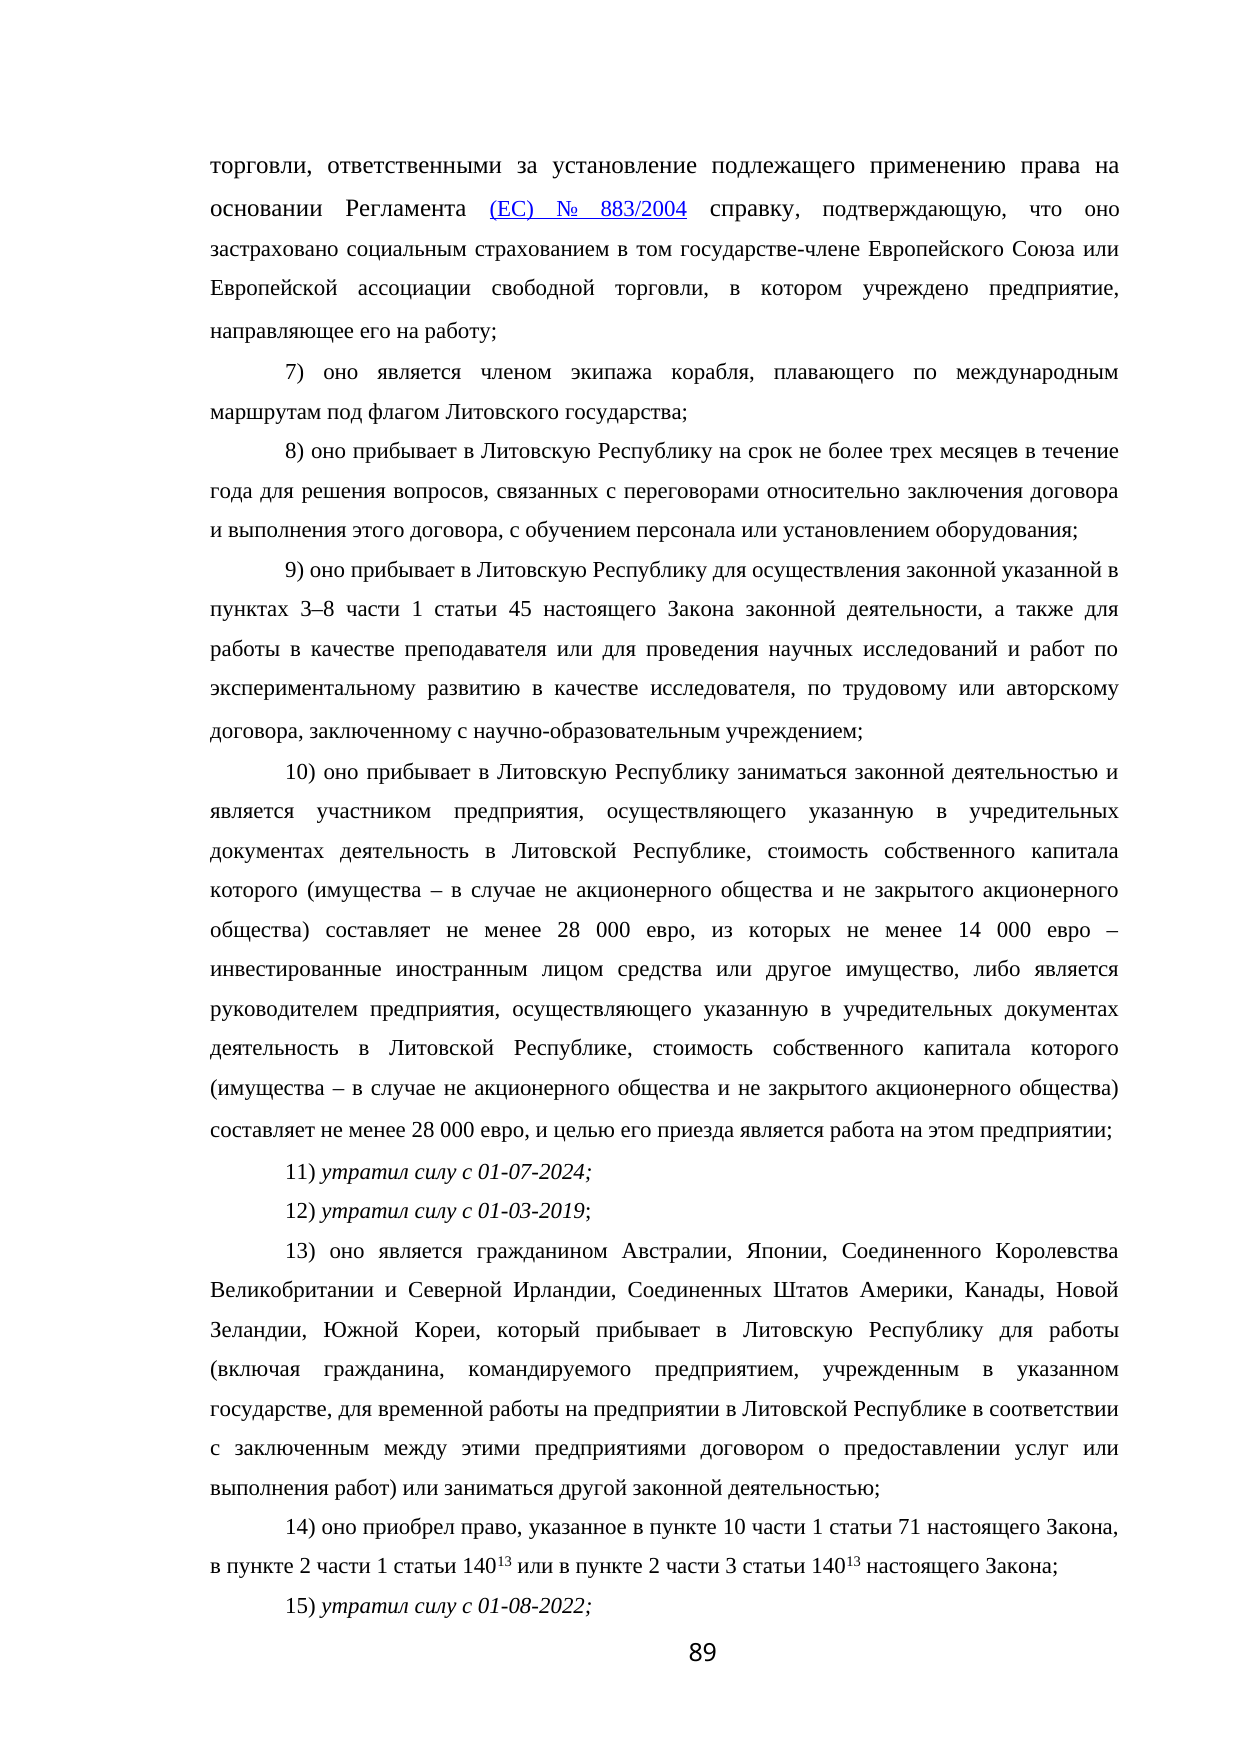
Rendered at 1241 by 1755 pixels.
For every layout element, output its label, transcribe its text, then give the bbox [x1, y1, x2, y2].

text 8) оно прибывает в Литовскую Республику на срок не более трех месяцев в течение года для решения вопросов, связанных с переговорами относительно заключения договора и выполнения этого договора, с обучением персонала или установлением оборудования; [210, 437, 1120, 543]
text 11) утратил силу с 01-07-2024; [210, 1158, 1120, 1184]
text торговли, ответственными за установление подлежащего применению права на основании Регламента (ЕС) № 883/2004 справку, подтверждающую, что оно застраховано социальным страхованием в том государстве-члене Европейского Союза или Европейской ассоциации свободной торговли, в котором учреждено предприятие, направляющее его на работу; [210, 150, 1120, 344]
text 15) утратил силу с 01-08-2022; [210, 1592, 1120, 1618]
text 10) оно прибывает в Литовскую Республику заниматься законной деятельностью и является участником предприятия, осуществляющего указанную в учредительных документах деятельность в Литовской Республике, стоимость собственного капитала которого (имущества – в случае не акционерного общества и не закрытого акционерного общества) составляет не менее 28 000 евро, из которых не менее 14 000 евро – инвестированные иностранным лицом средства или другое имущество, либо является руководителем предприятия, осуществляющего указанную в учредительных документах деятельность в Литовской Республике, стоимость собственного капитала которого (имущества – в случае не акционерного общества и не закрытого акционерного общества) составляет не менее 28 000 евро, и целью его приезда является работа на этом предприятии; [210, 758, 1120, 1143]
text 12) утратил силу с 01-03-2019; [210, 1197, 1120, 1223]
text 14) оно приобрел право, указанное в пункте 10 части 1 статьи 71 настоящего Закона, в пункте 2 части 1 статьи 14013 или в пункте 2 части 3 статьи 14013 настоящего Закона; [210, 1513, 1120, 1579]
text 13) оно является гражданином Австралии, Японии, Соединенного Королевства Великобритании и Северной Ирландии, Соединенных Штатов Америки, Канады, Новой Зеландии, Южной Кореи, который прибывает в Литовскую Республику для работы (включая гражданина, командируемого предприятием, учрежденным в указанном государстве, для временной работы на предприятии в Литовской Республике в соответствии с заключенным между этими предприятиями договором о предоставлении услуг или выполнения работ) или заниматься другой законной деятельностью; [210, 1237, 1120, 1500]
text 9) оно прибывает в Литовскую Республику для осуществления законной указанной в пунктах 3–8 части 1 статьи 45 настоящего Закона законной деятельности, а также для работы в качестве преподавателя или для проведения научных исследований и работ по экспериментальному развитию в качестве исследователя, по трудовому или авторскому договора, заключенному с научно-образовательным учреждением; [210, 556, 1120, 744]
text 7) оно является членом экипажа корабля, плавающего по международным маршрутам под флагом Литовского государства; [210, 358, 1120, 424]
